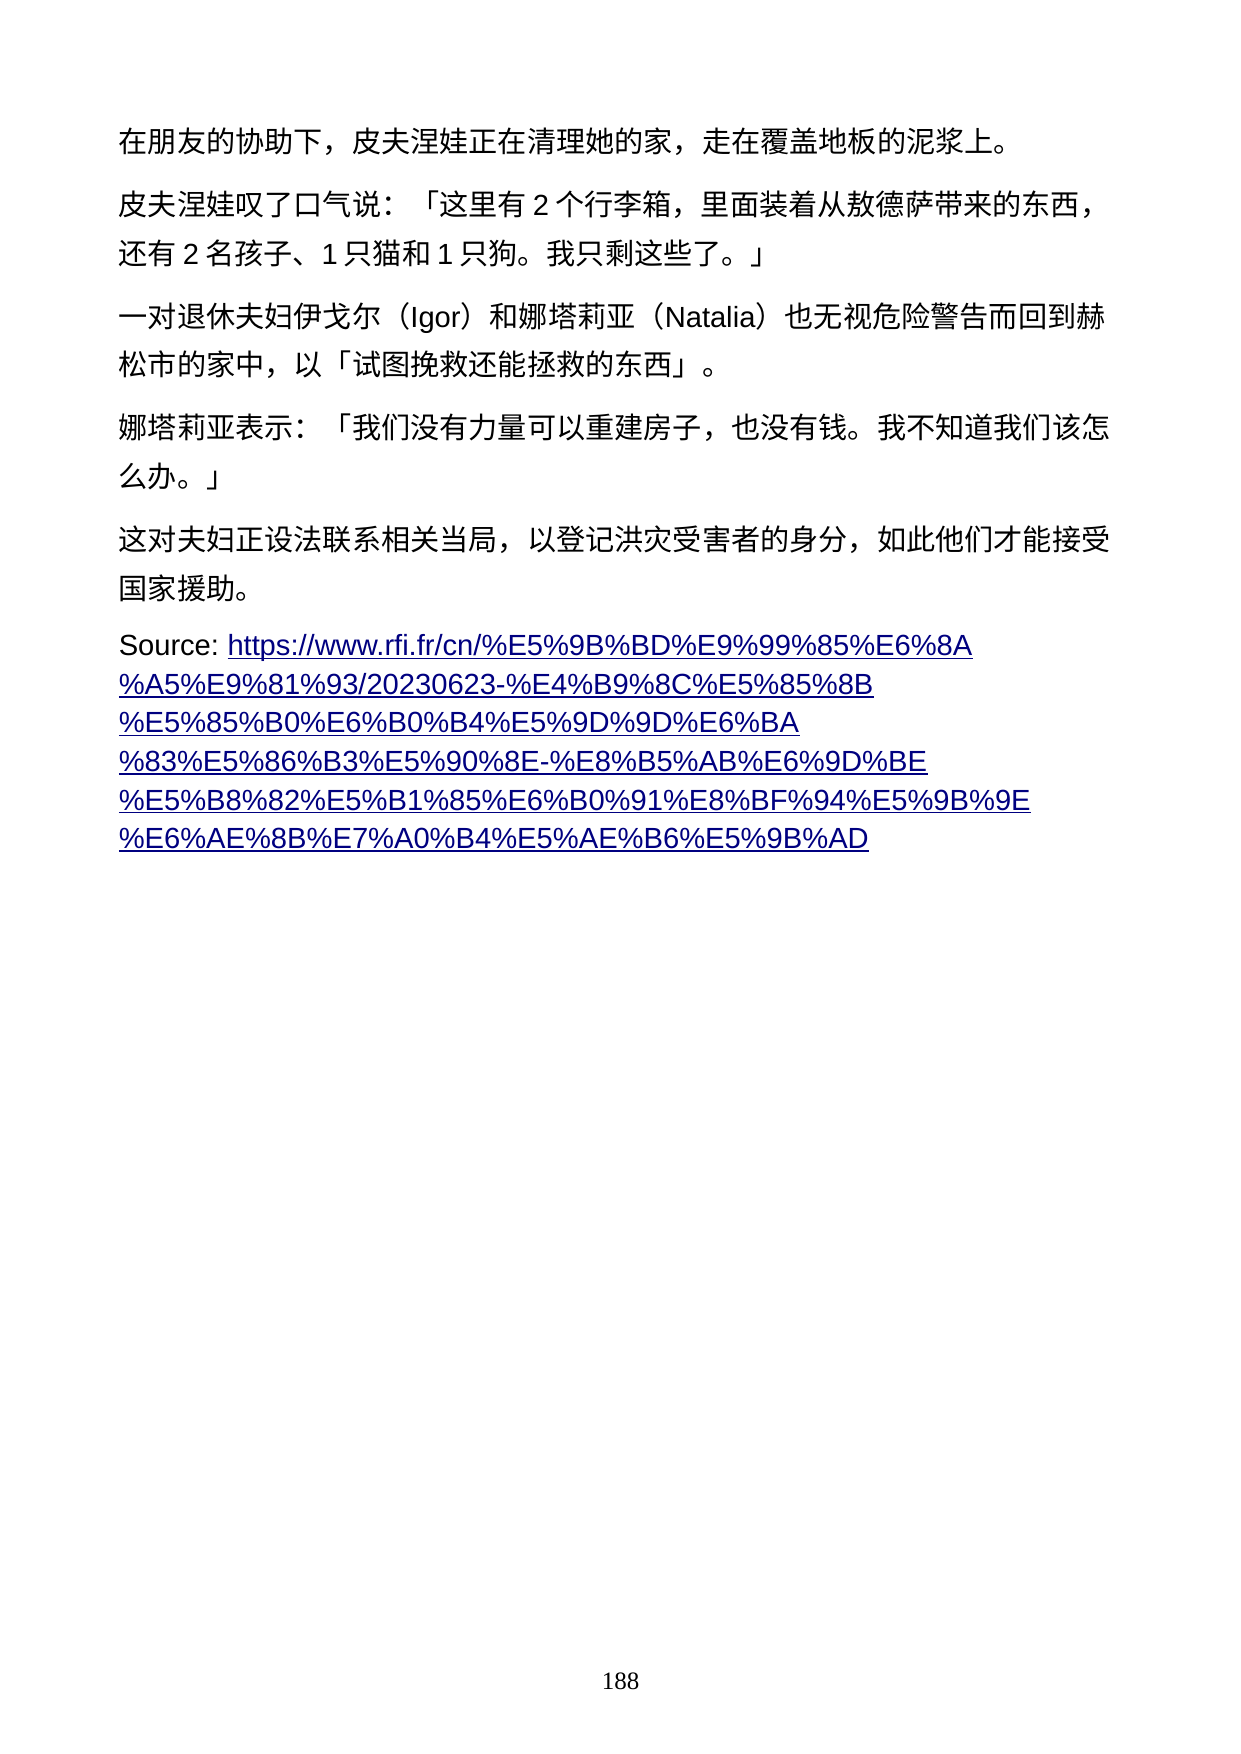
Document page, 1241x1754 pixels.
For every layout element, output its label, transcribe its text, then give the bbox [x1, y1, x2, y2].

text 娜塔莉亚表示：「我们没有力量可以重建房子，也没有钱。我不知道我们该怎么办。」 [118, 405, 1122, 496]
text 一对退休夫妇伊戈尔（Igor）和娜塔莉亚（Natalia）也无视危险警告而回到赫松市的家中，以「试图挽救还能拯救的东西」。 [118, 293, 1122, 384]
text 这对夫妇正设法联系相关当局，以登记洪灾受害者的身分，如此他们才能接受国家援助。 [118, 517, 1122, 607]
text 皮夫涅娃叹了口气说：「这里有2个行李箱，里面装着从敖德萨带来的东西，还有2名孩子、1只猫和1只狗。我只剩这些了。」 [118, 182, 1122, 272]
text Source: https://www.rfi.fr/cn/%E5%9B%BD%E9%99%85%E6%8A%A5%E9%81%93/20230623-%E4%B9%8C%E5%85%8B%E5%85%B0%E6%B0%B4%E5%9D%9D%E6%BA%83%E5%86%B3%E5%90%8E-%E8%B5%AB%E6%9D%BE%E5%B8%82%E5%B1%85%E6%B0%91%E8%BF%94%E5%9B%9E%E6%AE%8B%E7%A0%B4%E5%AE%B6%E5%9B%AD [118, 628, 1122, 854]
text 在朋友的协助下，皮夫涅娃正在清理她的家，走在覆盖地板的泥浆上。 [118, 118, 1122, 161]
